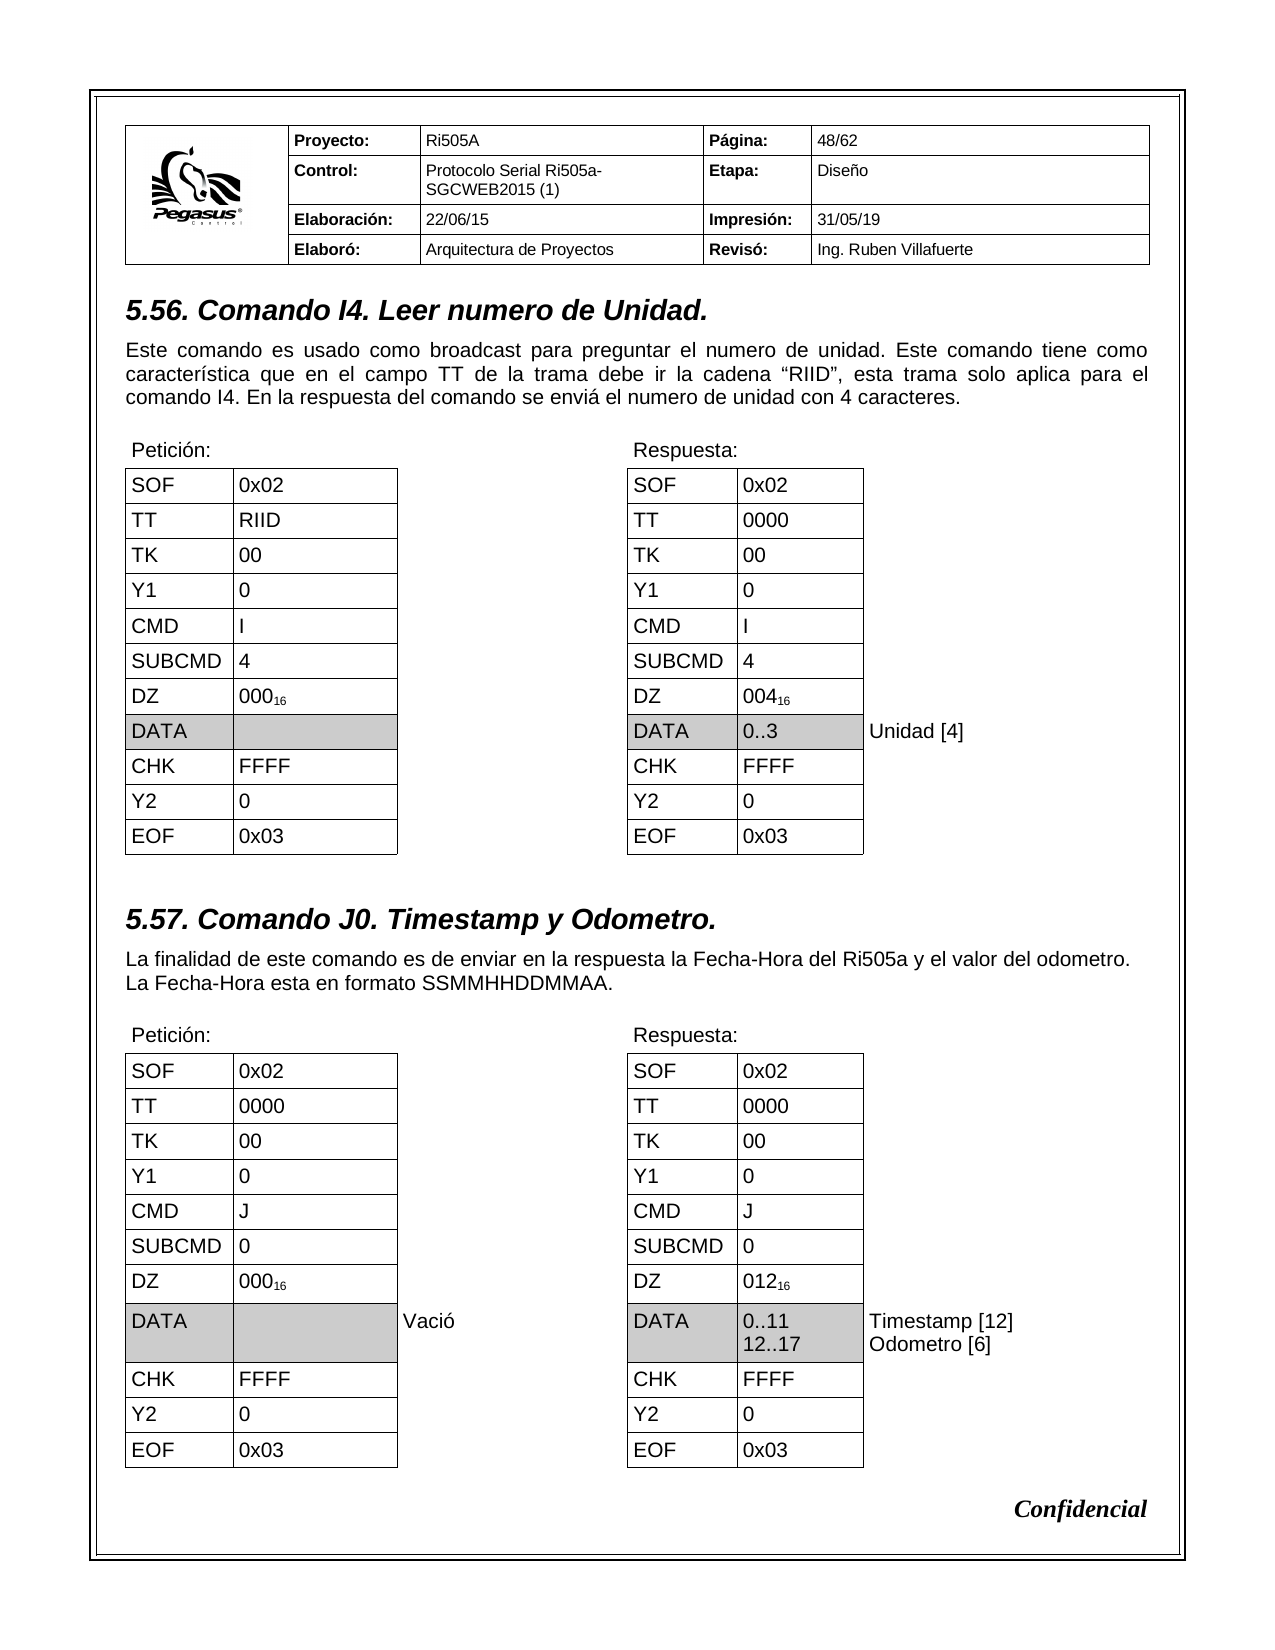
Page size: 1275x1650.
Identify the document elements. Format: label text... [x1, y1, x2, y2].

table_cell Unidad [4] [864, 714, 1150, 749]
table_cell [398, 1432, 627, 1467]
table_cell 0..11 12..17 [738, 1304, 863, 1362]
table_cell 0x03 [234, 820, 397, 854]
table_cell Vació [398, 1304, 627, 1362]
subtitle 5.57. Comando J0. Timestamp y Odometro. [125, 903, 1149, 935]
table_cell SUBCMD [628, 644, 737, 678]
table_cell [398, 749, 627, 784]
table_cell I [234, 609, 397, 643]
table_cell DATA [628, 715, 737, 749]
table_cell CHK [126, 750, 233, 784]
text Este comando es usado como broadcast para preguntar el numero de unidad. Este comando tiene como característica que en el campo TT de la trama debe ir la cadena “RIID”, esta trama solo aplica para el comando I4. En la respuesta del comando se enviá el numero de unidad con 4 caracteres. [125, 339, 1149, 409]
table_cell Y1 [628, 574, 737, 608]
table_cell DATA [126, 1304, 233, 1362]
table_cell [864, 749, 1150, 784]
table_cell SOF [126, 1054, 233, 1088]
table_cell [864, 819, 1150, 854]
subtitle 5.56. Comando I4. Leer numero de Unidad. [125, 294, 1149, 326]
table_cell FFFF [234, 750, 397, 784]
table_header Petición: [125, 433, 627, 468]
table_cell [398, 538, 627, 573]
table_cell CMD [628, 1195, 737, 1229]
table_cell DZ [126, 1265, 233, 1303]
table_header Respuesta: [627, 1018, 1150, 1053]
table_cell TT [628, 504, 737, 538]
table_cell CMD [126, 609, 233, 643]
table_cell 00 [234, 539, 397, 573]
table_cell TK [628, 1124, 737, 1159]
table_cell [864, 1194, 1150, 1229]
table_cell CHK [628, 1363, 737, 1397]
table_cell [398, 1124, 627, 1159]
table_cell 0 [738, 574, 863, 608]
table_cell SUBCMD [126, 1230, 233, 1264]
table_cell EOF [126, 1433, 233, 1467]
table_cell CHK [628, 750, 737, 784]
table_cell EOF [628, 820, 737, 854]
table_cell SOF [126, 469, 233, 503]
table_cell 00 [738, 539, 863, 573]
table_cell [864, 1432, 1150, 1467]
table_cell [398, 1362, 627, 1397]
table_cell TK [126, 1124, 233, 1159]
table_cell 00 [234, 1124, 397, 1159]
table_cell DATA [126, 715, 233, 749]
table_cell [398, 468, 627, 503]
table_cell 0 [234, 785, 397, 819]
table_cell 0 [234, 1230, 397, 1264]
table_cell FFFF [738, 750, 863, 784]
table_cell [864, 679, 1150, 714]
table_cell 0 [738, 1230, 863, 1264]
table_cell 0..3 [738, 715, 863, 749]
table_cell Timestamp [12] Odometro [6] [864, 1304, 1150, 1362]
table_cell [398, 784, 627, 819]
table_cell 0x03 [738, 820, 863, 854]
table_cell [398, 608, 627, 643]
table_cell DZ [126, 679, 233, 714]
table_cell SOF [628, 469, 737, 503]
table_cell 4 [738, 644, 863, 678]
table_cell Y2 [628, 1398, 737, 1432]
table_cell 0x03 [234, 1433, 397, 1467]
table_cell Y2 [628, 785, 737, 819]
table_header Petición: [125, 1018, 627, 1053]
table_cell 0x02 [234, 469, 397, 503]
table_header Respuesta: [627, 433, 1150, 468]
table_cell 0 [738, 1160, 863, 1194]
table_cell 0x02 [738, 1054, 863, 1088]
table_cell 0000 [234, 1089, 397, 1123]
table_cell [398, 679, 627, 714]
table_cell 0x03 [738, 1433, 863, 1467]
table_cell CMD [126, 1195, 233, 1229]
table_cell [864, 1362, 1150, 1397]
table_cell Y2 [126, 785, 233, 819]
table_cell [864, 538, 1150, 573]
table_cell [398, 1397, 627, 1432]
table_cell 0000 [738, 504, 863, 538]
table_cell [864, 1089, 1150, 1123]
table_cell 00416 [738, 679, 863, 714]
table_cell Y1 [126, 1160, 233, 1194]
table_cell [864, 573, 1150, 608]
table_cell [864, 1159, 1150, 1194]
table_cell 00 [738, 1124, 863, 1159]
table_cell [864, 1124, 1150, 1159]
table_cell [864, 608, 1150, 643]
table_cell J [234, 1195, 397, 1229]
table_cell DZ [628, 679, 737, 714]
table_cell RIID [234, 504, 397, 538]
table_cell 0x02 [738, 469, 863, 503]
table_cell 4 [234, 644, 397, 678]
table_cell DZ [628, 1265, 737, 1303]
table_cell [398, 1053, 627, 1088]
table_cell J [738, 1195, 863, 1229]
table_cell EOF [126, 820, 233, 854]
table_cell Y2 [126, 1398, 233, 1432]
table_cell 00016 [234, 679, 397, 714]
table_cell SOF [628, 1054, 737, 1088]
text La finalidad de este comando es de enviar en la respuesta la Fecha-Hora del Ri505a y el valor del odometro. [125, 948, 1149, 971]
text La Fecha-Hora esta en formato SSMMHHDDMMAA. [125, 971, 1149, 995]
table_cell CHK [126, 1363, 233, 1397]
table_cell [398, 714, 627, 749]
table_cell 00016 [234, 1265, 397, 1303]
table_cell [398, 644, 627, 678]
table_cell [398, 1089, 627, 1123]
table_cell [398, 1229, 627, 1264]
table_cell [864, 1053, 1150, 1088]
table_cell TT [126, 504, 233, 538]
table_cell [864, 503, 1150, 538]
table_cell [398, 819, 627, 854]
table_cell CMD [628, 609, 737, 643]
table_cell SUBCMD [126, 644, 233, 678]
table_cell SUBCMD [628, 1230, 737, 1264]
table_cell [864, 784, 1150, 819]
table_cell Y1 [126, 574, 233, 608]
table_cell 0 [738, 1398, 863, 1432]
table_cell 0000 [738, 1089, 863, 1123]
table_cell [864, 1264, 1150, 1303]
table_cell Y1 [628, 1160, 737, 1194]
table_cell 0 [234, 1160, 397, 1194]
table_cell TK [126, 539, 233, 573]
table_cell DATA [628, 1304, 737, 1362]
table_cell TT [628, 1089, 737, 1123]
table_cell FFFF [738, 1363, 863, 1397]
table_cell FFFF [234, 1363, 397, 1397]
table_cell TK [628, 539, 737, 573]
table_cell [864, 468, 1150, 503]
picture [142, 137, 253, 232]
table_cell 01216 [738, 1265, 863, 1303]
table_cell EOF [628, 1433, 737, 1467]
table_cell [864, 644, 1150, 678]
table_cell [398, 1194, 627, 1229]
table_cell TT [126, 1089, 233, 1123]
table_cell 0 [234, 1398, 397, 1432]
table_cell 0 [234, 574, 397, 608]
table_cell [398, 1159, 627, 1194]
table_cell [234, 1304, 397, 1362]
table_cell 0x02 [234, 1054, 397, 1088]
table_cell [234, 715, 397, 749]
table_cell 0 [738, 785, 863, 819]
table_cell [398, 503, 627, 538]
table_cell [864, 1397, 1150, 1432]
table_cell [398, 573, 627, 608]
table_cell I [738, 609, 863, 643]
table_cell [864, 1229, 1150, 1264]
table_cell [398, 1264, 627, 1303]
